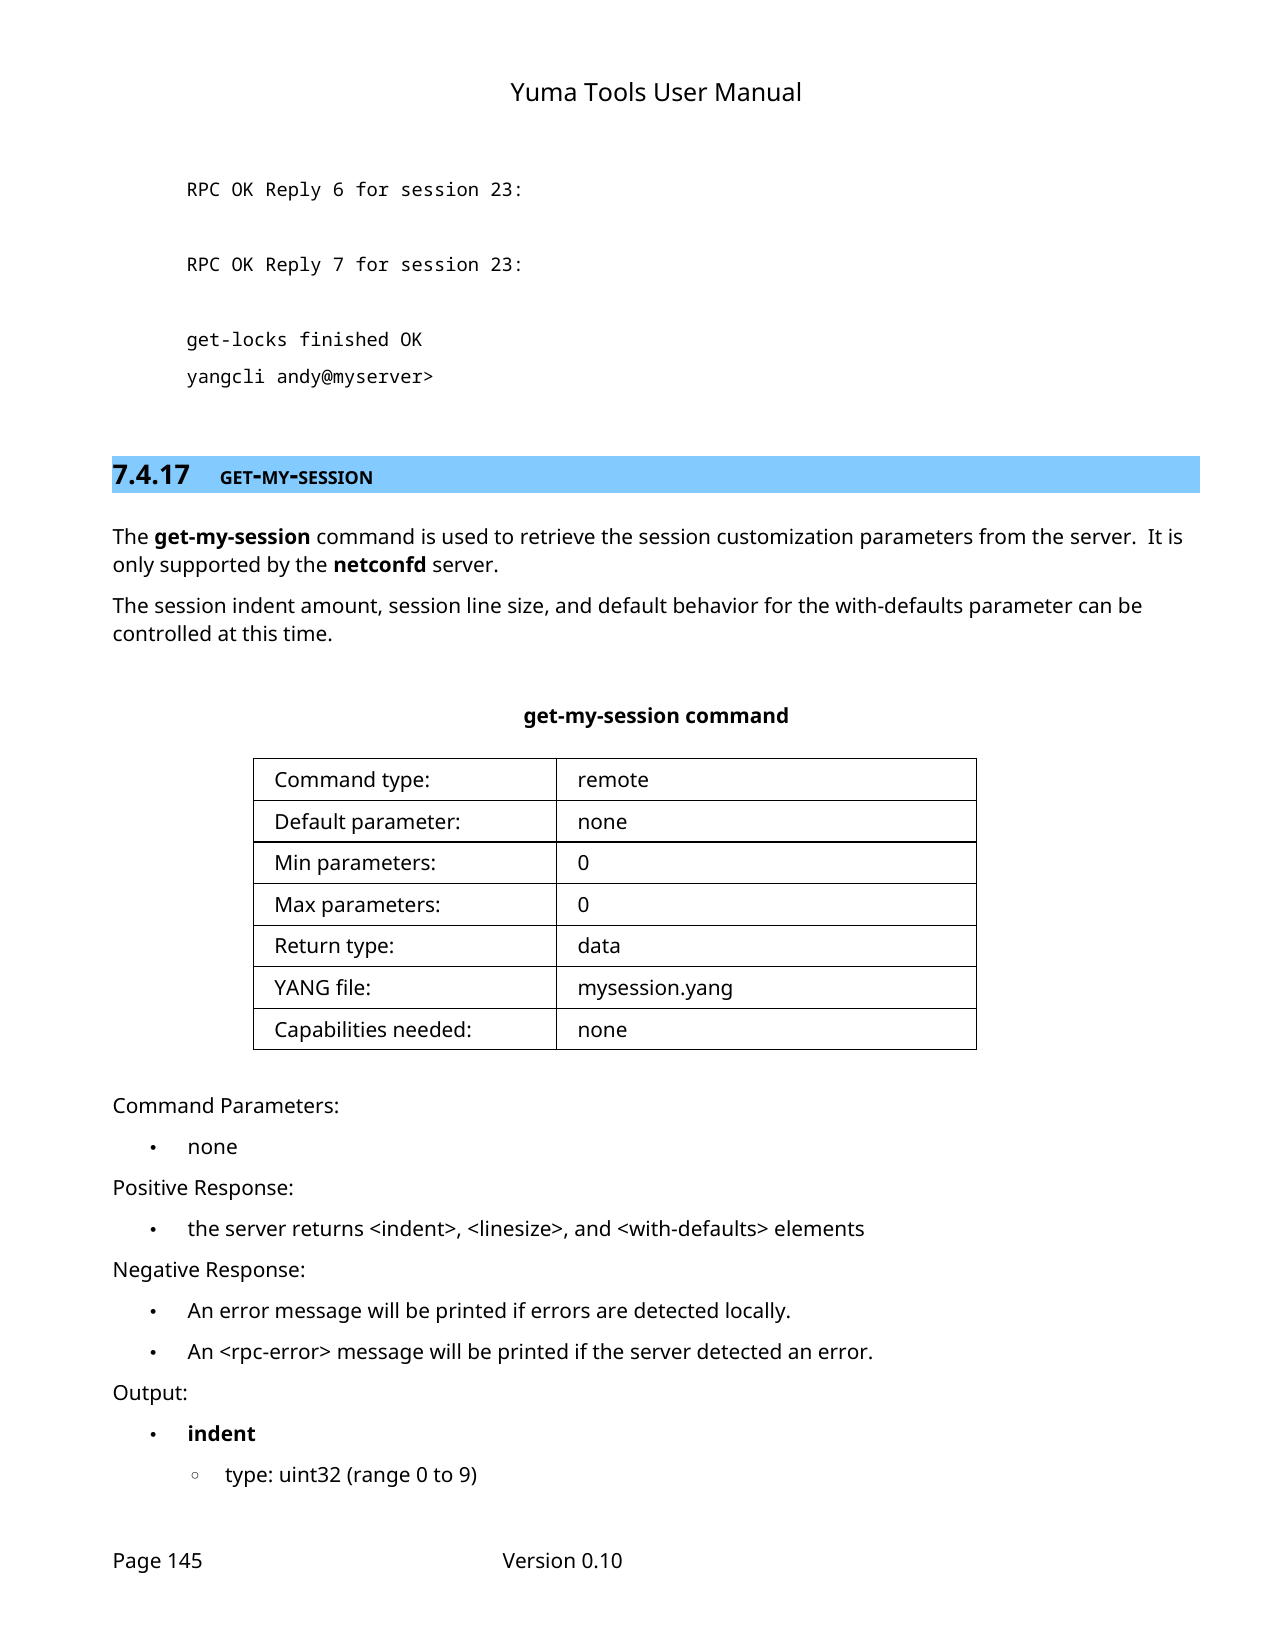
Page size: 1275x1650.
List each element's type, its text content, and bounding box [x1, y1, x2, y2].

subtitle get-my-session command [127, 701, 1185, 730]
text Negative Response: [112, 1255, 1200, 1283]
table_cell none [557, 1009, 976, 1049]
table_cell 0 [557, 884, 976, 924]
table_cell 0 [557, 843, 976, 883]
table_cell Capabilities needed: [254, 1009, 556, 1049]
text The session indent amount, session line size, and default behavior for the with-defaults parameter can be controlled at this time. [112, 591, 1200, 648]
text get-locks finished OK [112, 326, 1200, 352]
list indent [150, 1419, 1200, 1447]
text The get-my-session command is used to retrieve the session customization parameters from the server. It is only supported by the netconfd server. [112, 522, 1200, 579]
table_cell Default parameter: [254, 801, 556, 841]
text Command Parameters: [112, 1091, 1200, 1120]
table_cell YANG file: [254, 967, 556, 1008]
table_cell Return type: [254, 926, 556, 966]
table_cell Max parameters: [254, 884, 556, 924]
list none [150, 1132, 1200, 1161]
table_cell Min parameters: [254, 843, 556, 883]
text yangcli andy@myserver> [112, 363, 1200, 389]
text Output: [112, 1378, 1200, 1406]
text RPC OK Reply 6 for session 23: [112, 176, 1200, 202]
list An <rpc-error> message will be printed if the server detected an error. [150, 1337, 1200, 1365]
list An error message will be printed if errors are detected locally. [150, 1296, 1200, 1324]
table_cell mysession.yang [557, 967, 976, 1008]
table_cell none [557, 801, 976, 841]
text RPC OK Reply 7 for session 23: [112, 251, 1200, 277]
subtitle get-my-session [112, 456, 1200, 493]
list type: uint32 (range 0 to 9) [187, 1460, 1200, 1488]
text Positive Response: [112, 1173, 1200, 1202]
list the server returns <indent>, <linesize>, and <with-defaults> elements [150, 1214, 1200, 1242]
table_header remote [557, 759, 976, 800]
table_header Command type: [254, 759, 556, 800]
table_cell data [557, 926, 976, 966]
